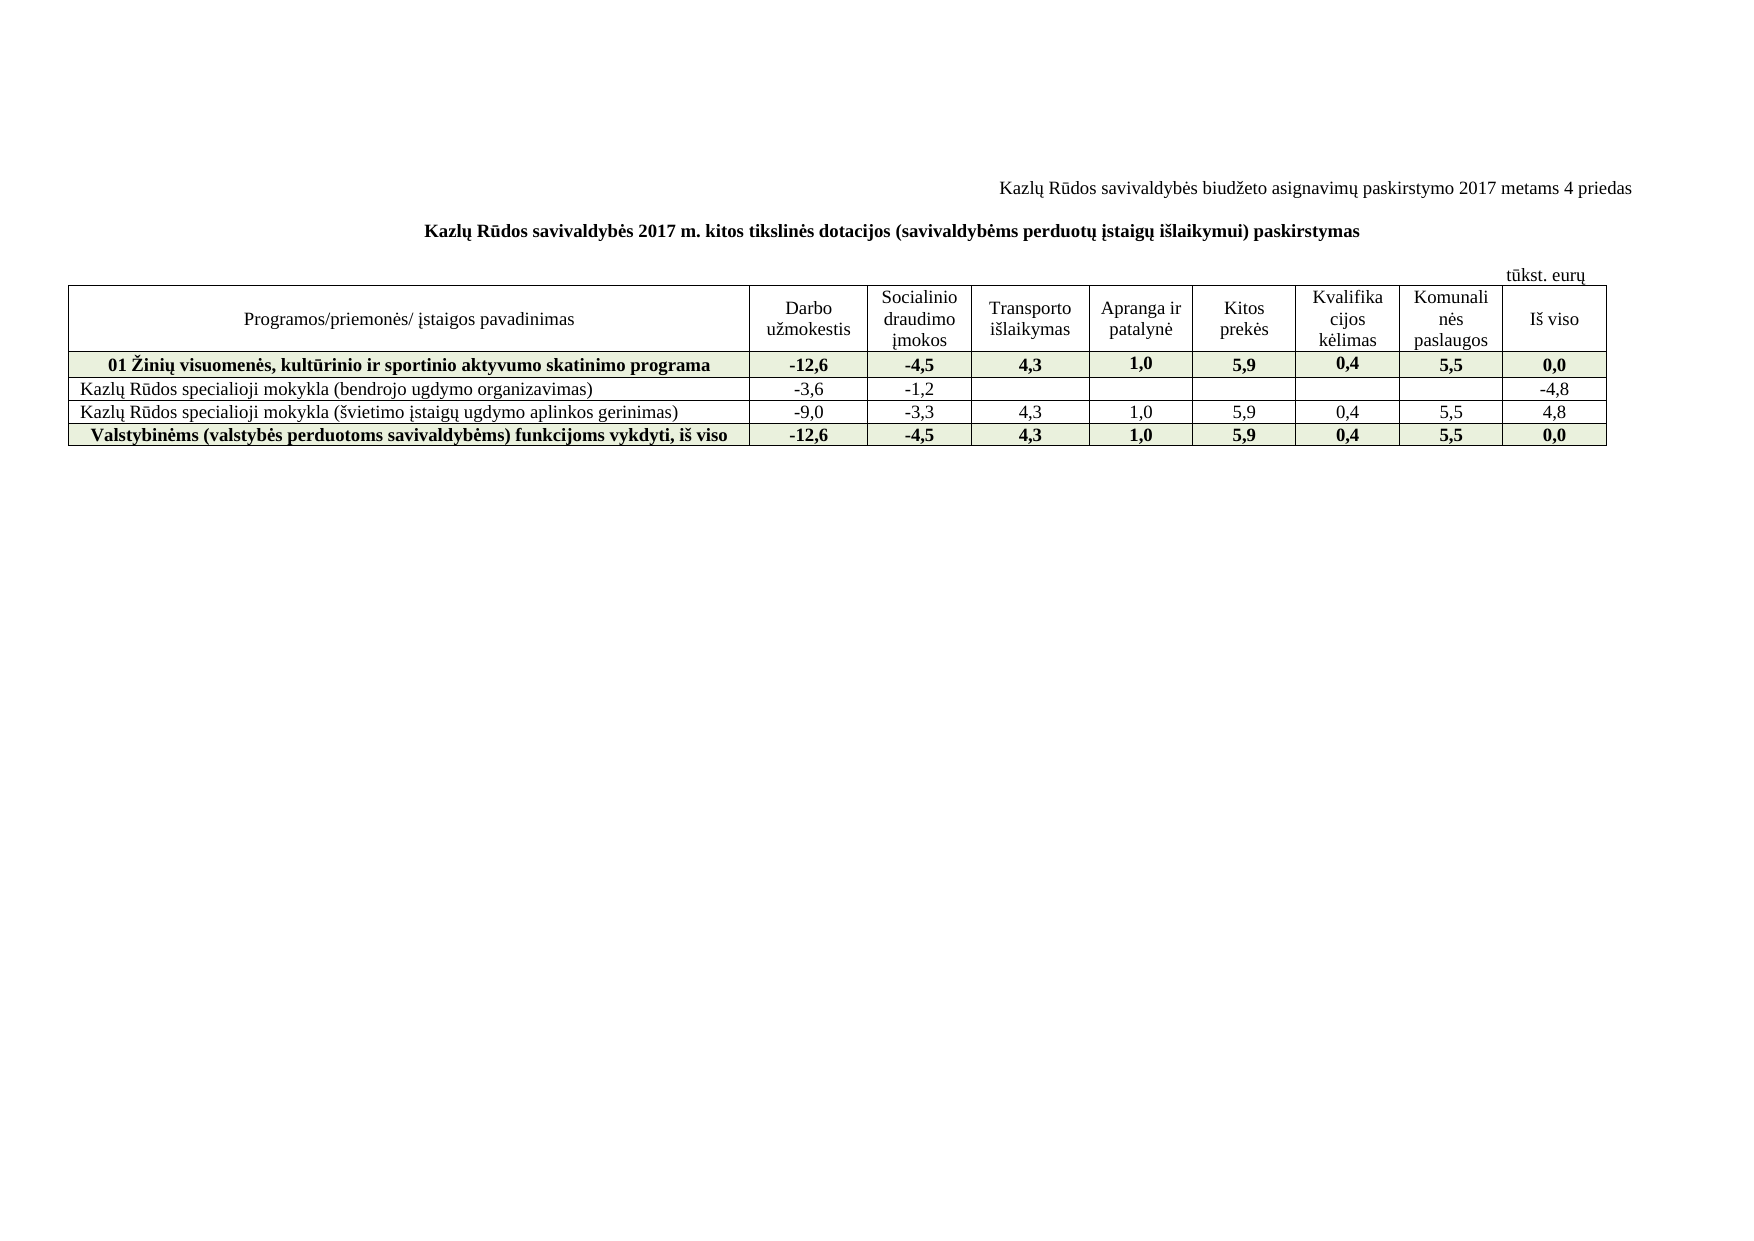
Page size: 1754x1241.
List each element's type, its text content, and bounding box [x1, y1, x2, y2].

table_cell 4,3 [972, 401, 1089, 422]
table_cell Valstybinėms (valstybės perduotoms savivaldybėms) funkcijoms vykdyti, iš viso [69, 424, 749, 445]
text tūkst. eurų [59, 263, 1636, 285]
table_cell -3,3 [868, 401, 971, 422]
table_cell 4,3 [972, 352, 1089, 377]
table_header Iš viso [1503, 286, 1606, 351]
table_cell 0,4 [1296, 401, 1399, 422]
table_header Socialinio draudimo įmokos [868, 286, 971, 351]
table_cell 4,3 [972, 424, 1089, 445]
table_header Komunalinės paslaugos [1400, 286, 1502, 351]
table_header Programos/priemonės/ įstaigos pavadinimas [69, 286, 749, 351]
table_header Darbo užmokestis [750, 286, 867, 351]
table_cell [1193, 378, 1295, 400]
table_cell 1,0 [1090, 424, 1192, 445]
table_cell -12,6 [750, 352, 867, 377]
table_cell -9,0 [750, 401, 867, 422]
table_cell 5,5 [1400, 424, 1502, 445]
table_cell -4,5 [868, 424, 971, 445]
table_cell 1,0 [1090, 352, 1192, 377]
table_cell Kazlų Rūdos specialioji mokykla (švietimo įstaigų ugdymo aplinkos gerinimas) [69, 401, 749, 422]
text Kazlų Rūdos savivaldybės 2017 m. kitos tikslinės dotacijos (savivaldybėms perduotų įstaigų išlaikymui) paskirstymas [59, 220, 1636, 242]
table_cell 5,9 [1193, 424, 1295, 445]
table_header Apranga ir patalynė [1090, 286, 1192, 351]
table_cell -1,2 [868, 378, 971, 400]
table_cell 0,4 [1296, 352, 1399, 377]
table_cell [972, 378, 1089, 400]
table_cell 01 Žinių visuomenės, kultūrinio ir sportinio aktyvumo skatinimo programa [69, 352, 749, 377]
table_cell [1400, 378, 1502, 400]
table_cell Kazlų Rūdos specialioji mokykla (bendrojo ugdymo organizavimas) [69, 378, 749, 400]
table_header Kitos prekės [1193, 286, 1295, 351]
table_cell -12,6 [750, 424, 867, 445]
table_cell 4,8 [1503, 401, 1606, 422]
table_cell 1,0 [1090, 401, 1192, 422]
table_cell [1296, 378, 1399, 400]
table_header Kvalifika cijos kėlimas [1296, 286, 1399, 351]
text Kazlų Rūdos savivaldybės biudžeto asignavimų paskirstymo 2017 metams 4 priedas [59, 177, 1636, 199]
table_cell -3,6 [750, 378, 867, 400]
table_cell -4,5 [868, 352, 971, 377]
table_cell 0,0 [1503, 352, 1606, 377]
table_header Transporto išlaikymas [972, 286, 1089, 351]
table_cell 5,5 [1400, 401, 1502, 422]
table_cell 0,0 [1503, 424, 1606, 445]
table_cell [1090, 378, 1192, 400]
table_cell 5,9 [1193, 401, 1295, 422]
table_cell -4,8 [1503, 378, 1606, 400]
table_cell 5,9 [1193, 352, 1295, 377]
table_cell 0,4 [1296, 424, 1399, 445]
table_cell 5,5 [1400, 352, 1502, 377]
